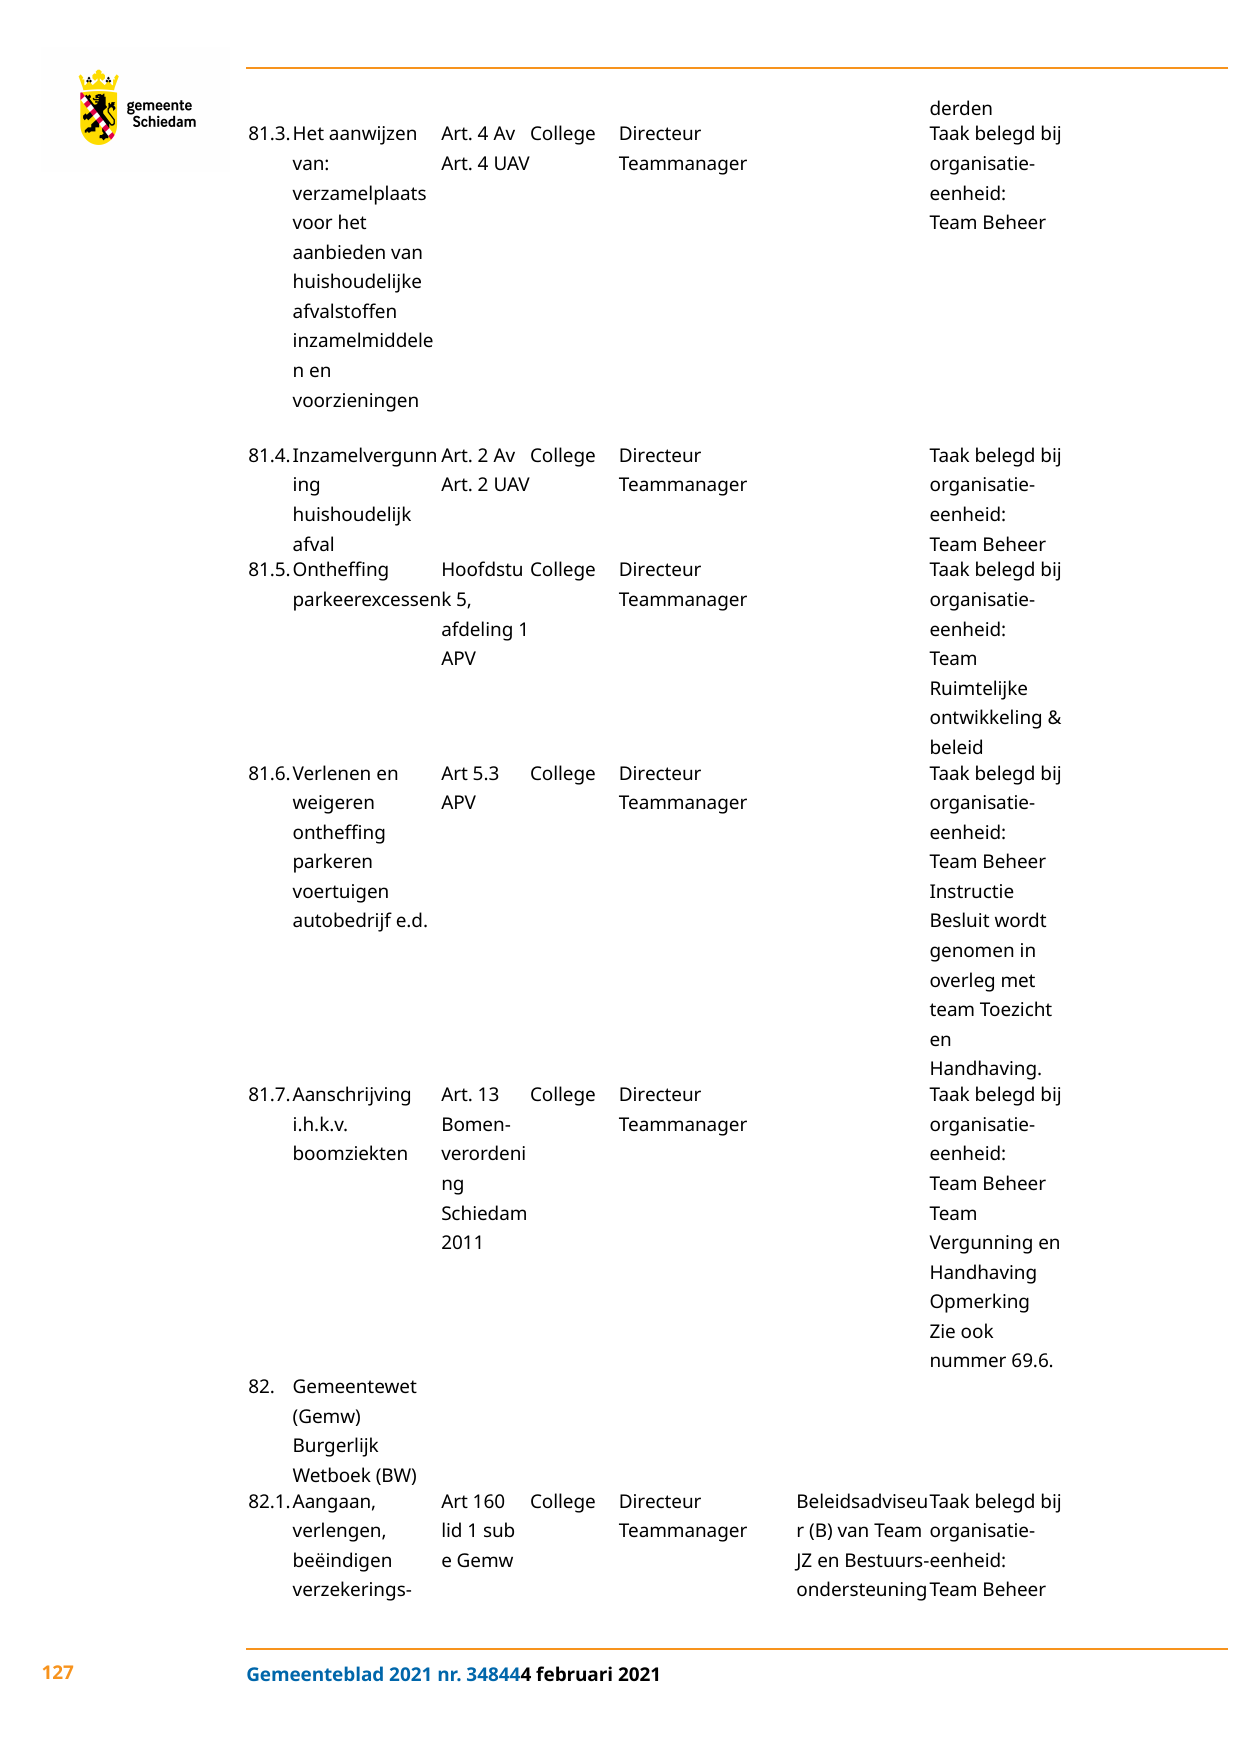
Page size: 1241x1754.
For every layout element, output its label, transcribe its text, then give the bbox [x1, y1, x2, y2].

table_cell Art 160 lid 1 sub e Gemw [441, 1488, 530, 1602]
table_cell [619, 95, 796, 121]
table_cell Directeur Teammanager [619, 1081, 796, 1373]
table_cell Taak belegd bij organisatie-eenheid: Team Beheer Instructie Besluit wordt genomen in overleg met team Toezicht en Handhaving. [929, 760, 1063, 1081]
table_cell Hoofdstuk 5, afdeling 1 APV [441, 557, 530, 760]
table_cell Taak belegd bij organisatie-eenheid: Team Beheer [929, 442, 1063, 557]
table_cell [441, 95, 530, 121]
table_cell Art. 2 Av Art. 2 UAV [441, 442, 530, 557]
table_cell [530, 1373, 619, 1488]
table_cell Inzamelvergunning huishoudelijk afval [293, 442, 441, 557]
table_cell Directeur Teammanager [619, 442, 796, 557]
table_cell [796, 1373, 929, 1488]
table_cell 81.3. [248, 121, 292, 442]
table_cell [796, 557, 929, 760]
table_cell [248, 95, 292, 121]
table_cell Taak belegd bij organisatie-eenheid: Team Beheer Team Vergunning en Handhaving Opmerking Zie ook nummer 69.6. [929, 1081, 1063, 1373]
table_cell [530, 95, 619, 121]
table_cell 81.6. [248, 760, 292, 1081]
table_cell Beleidsadviseur (B) van Team JZ en Bestuurs-ondersteuning [796, 1488, 929, 1602]
table_cell Ontheffing parkeerexcessen [293, 557, 441, 760]
table_cell derden [929, 95, 1063, 121]
table_cell Art. 13 Bomen-verordening Schiedam 2011 [441, 1081, 530, 1373]
table_cell Directeur Teammanager [619, 760, 796, 1081]
table_cell Verlenen en weigeren ontheffing parkeren voertuigen autobedrijf e.d. [293, 760, 441, 1081]
table_cell 82. [248, 1373, 292, 1488]
table_cell Gemeentewet (Gemw) Burgerlijk Wetboek (BW) [293, 1373, 441, 1488]
table_cell [796, 442, 929, 557]
table_cell Directeur Teammanager [619, 121, 796, 442]
table_cell Art. 4 Av Art. 4 UAV [441, 121, 530, 442]
table_cell [929, 1373, 1063, 1488]
table_cell [441, 1373, 530, 1488]
table_cell Art 5.3 APV [441, 760, 530, 1081]
picture [41, 47, 231, 172]
table_cell Aangaan, verlengen, beëindigen verzekerings- [293, 1488, 441, 1602]
table_cell College [530, 1488, 619, 1602]
table_cell Taak belegd bij organisatie-eenheid: Team Beheer [929, 121, 1063, 442]
table_cell 81.5. [248, 557, 292, 760]
table_cell College [530, 121, 619, 442]
table_cell [796, 95, 929, 121]
table_cell College [530, 760, 619, 1081]
table_cell [796, 760, 929, 1081]
table_cell 82.1. [248, 1488, 292, 1602]
table_cell 81.7. [248, 1081, 292, 1373]
table_cell Het aanwijzen van: verzamelplaats voor het aanbieden van huishoudelijke afvalstoffen inzamelmiddelen en voorzieningen [293, 121, 441, 442]
table_cell Aanschrijving i.h.k.v. boomziekten [293, 1081, 441, 1373]
table_cell Taak belegd bij organisatie-eenheid: Team Ruimtelijke ontwikkeling & beleid [929, 557, 1063, 760]
table_cell College [530, 442, 619, 557]
table_cell Directeur Teammanager [619, 557, 796, 760]
table_cell College [530, 1081, 619, 1373]
table_cell 81.4. [248, 442, 292, 557]
table_cell [619, 1373, 796, 1488]
table_cell Directeur Teammanager [619, 1488, 796, 1602]
table_cell College [530, 557, 619, 760]
table_cell Taak belegd bij organisatie-eenheid: Team Beheer [929, 1488, 1063, 1602]
table_cell [796, 121, 929, 442]
table_cell [293, 95, 441, 121]
table_cell [796, 1081, 929, 1373]
